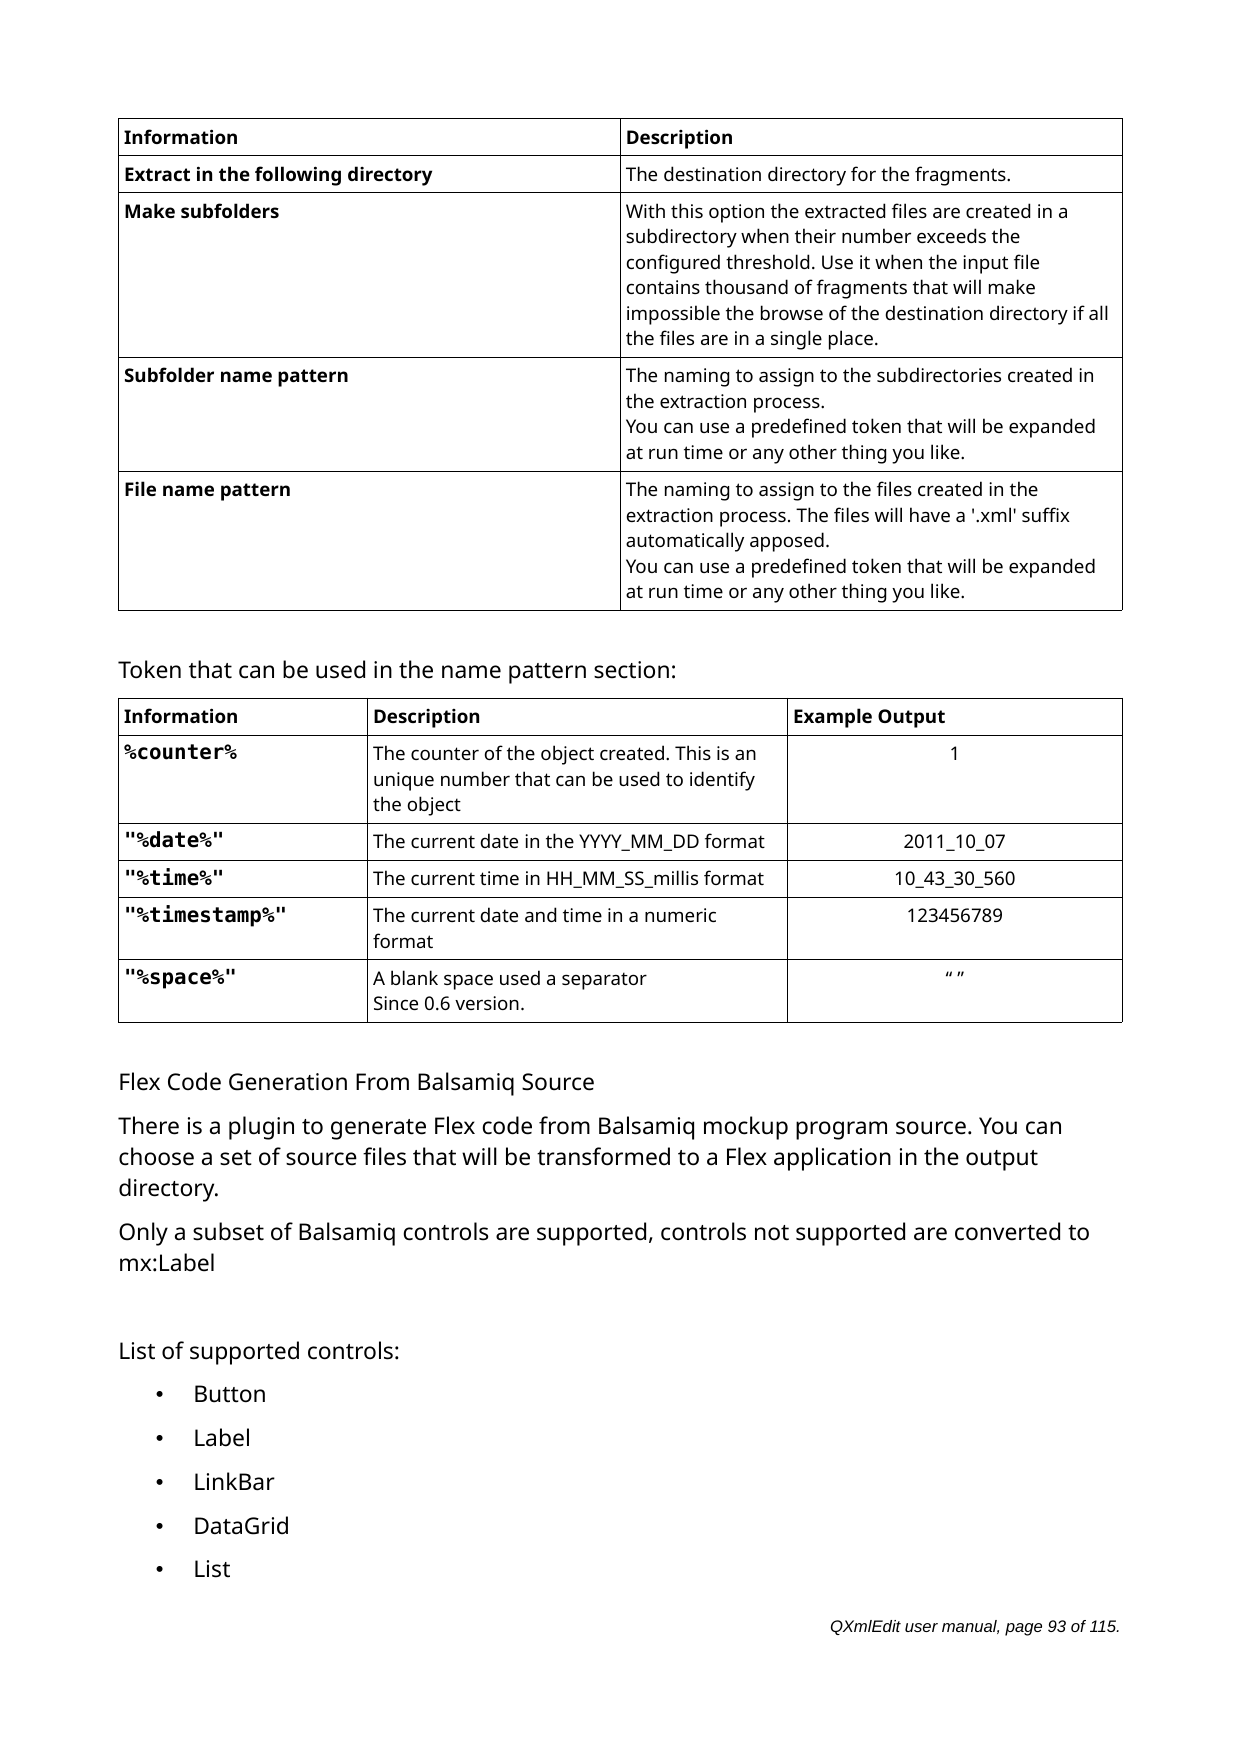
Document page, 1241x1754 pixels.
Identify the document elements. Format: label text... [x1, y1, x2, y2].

table_cell Subfolder name pattern [119, 358, 620, 471]
table_cell The destination directory for the fragments. [621, 156, 1122, 192]
text Flex Code Generation From Balsamiq Source [118, 1066, 1122, 1097]
text Only a subset of Balsamiq controls are supported, controls not supported are converted to mx:Label [118, 1216, 1122, 1278]
table_header Information [119, 119, 620, 155]
table_header Example Output [788, 699, 1122, 734]
table_cell 123456789 [788, 898, 1122, 959]
table_cell The naming to assign to the subdirectories created in the extraction process. You can use a predefined token that will be expanded at run time or any other thing you like. [621, 358, 1122, 471]
table_cell 2011_10_07 [788, 824, 1122, 860]
table_cell "%date%" [119, 824, 367, 860]
list List [156, 1553, 1122, 1584]
table_cell Extract in the following directory [119, 156, 620, 192]
table_cell With this option the extracted files are created in a subdirectory when their number exceeds the configured threshold. Use it when the input file contains thousand of fragments that will make impossible the browse of the destination directory if all the files are in a single place. [621, 193, 1122, 357]
table_header Description [368, 699, 787, 734]
table_cell "%timestamp%" [119, 898, 367, 959]
table_cell The counter of the object created. This is an unique number that can be used to identify the object [368, 736, 787, 823]
table_cell %counter% [119, 736, 367, 823]
table_cell The current time in HH_MM_SS_millis format [368, 861, 787, 897]
table_cell The current date and time in a numeric format [368, 898, 787, 959]
table_cell The current date in the YYYY_MM_DD format [368, 824, 787, 860]
list Label [156, 1422, 1122, 1453]
table_cell "%space%" [119, 960, 367, 1022]
table_cell 1 [788, 736, 1122, 823]
table_cell “ ” [788, 960, 1122, 1022]
table_cell 10_43_30_560 [788, 861, 1122, 897]
text List of supported controls: [118, 1334, 1122, 1366]
list LinkBar [156, 1466, 1122, 1497]
list DataGrid [156, 1509, 1122, 1541]
table_cell The naming to assign to the files created in the extraction process. The files will have a '.xml' suffix automatically apposed. You can use a predefined token that will be expanded at run time or any other thing you like. [621, 472, 1122, 610]
table_cell A blank space used a separator Since 0.6 version. [368, 960, 787, 1022]
list Button [156, 1378, 1122, 1409]
table_cell "%time%" [119, 861, 367, 897]
table_header Information [119, 699, 367, 734]
table_cell File name pattern [119, 472, 620, 610]
table_cell Make subfolders [119, 193, 620, 357]
text There is a plugin to generate Flex code from Balsamiq mockup program source. You can choose a set of source files that will be transformed to a Flex application in the output directory. [118, 1109, 1122, 1203]
table_header Description [621, 119, 1122, 155]
text Token that can be used in the name pattern section: [118, 654, 1122, 685]
